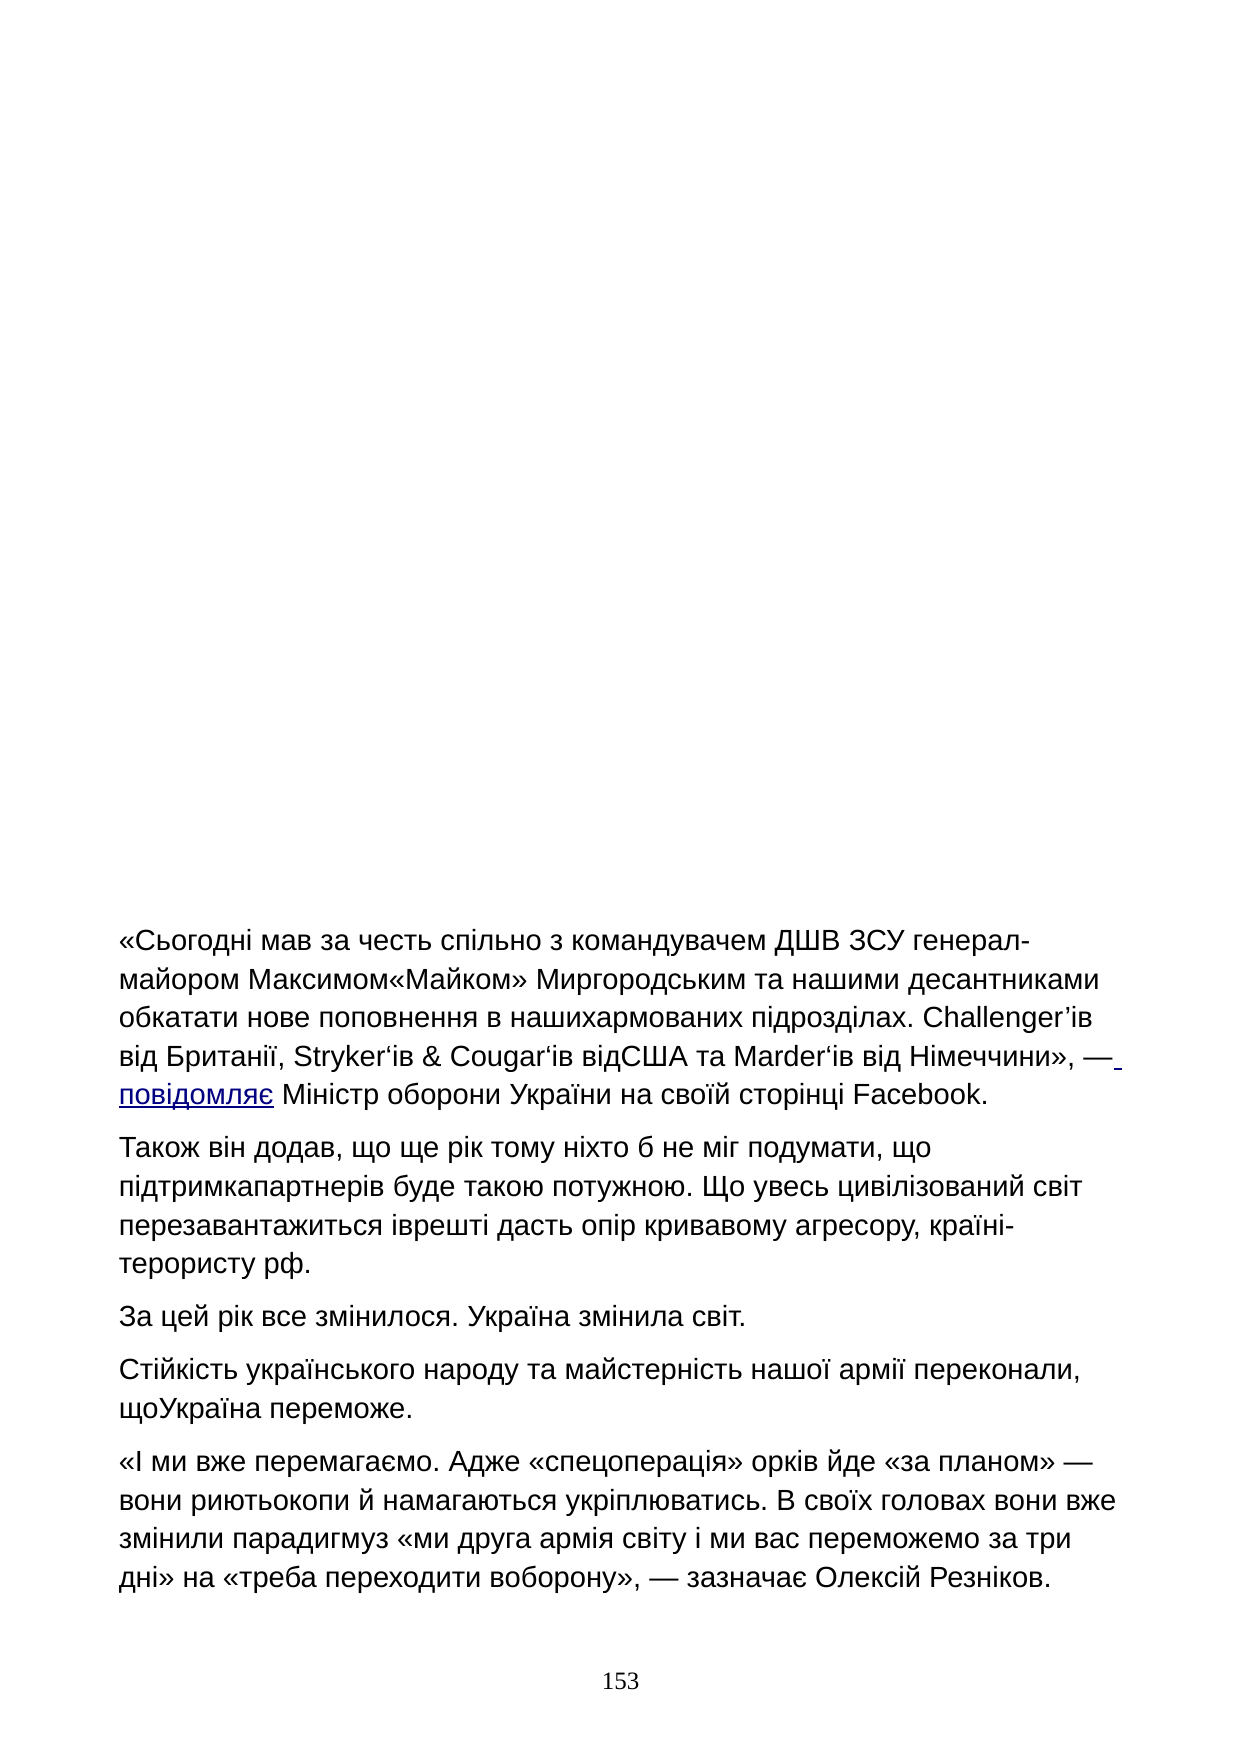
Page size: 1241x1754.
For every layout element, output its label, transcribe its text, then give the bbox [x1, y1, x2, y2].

text Стійкість українського народу та майстерність нашої армії переконали, щоУкраїна переможе. [118, 1352, 1122, 1424]
text Також він додав, що ще рік тому ніхто б не міг подумати, що підтримкапартнерів буде такою потужною. Що увесь цивілізований світ перезавантажиться іврешті дасть опір кривавому агресору, країні-терористу рф. [118, 1130, 1122, 1279]
text За цей рік все змінилося. Україна змінила світ. [118, 1299, 1122, 1333]
text «І ми вже перемагаємо. Адже «спецоперація» орків йде «за планом» — вони риютьокопи й намагаються укріплюватись. В своїх головах вони вже змінили парадигмуз «ми друга армія світу і ми вас переможемо за три дні» на «треба переходити воборону», — зазначає Олексій Резніков. [118, 1444, 1122, 1593]
text «Сьогодні мав за честь спільно з командувачем ДШВ ЗСУ генерал-майором Максимом«Майком» Миргородським та нашими десантниками обкатати нове поповнення в нашихармованих підрозділах. Challenger’ів від Британії, Stryker‘ів & Cougar‘ів відСША та Marder‘ів від Німеччини», — повідомляє Міністр оборони України на своїй сторінці Facebook. [118, 923, 1122, 1111]
